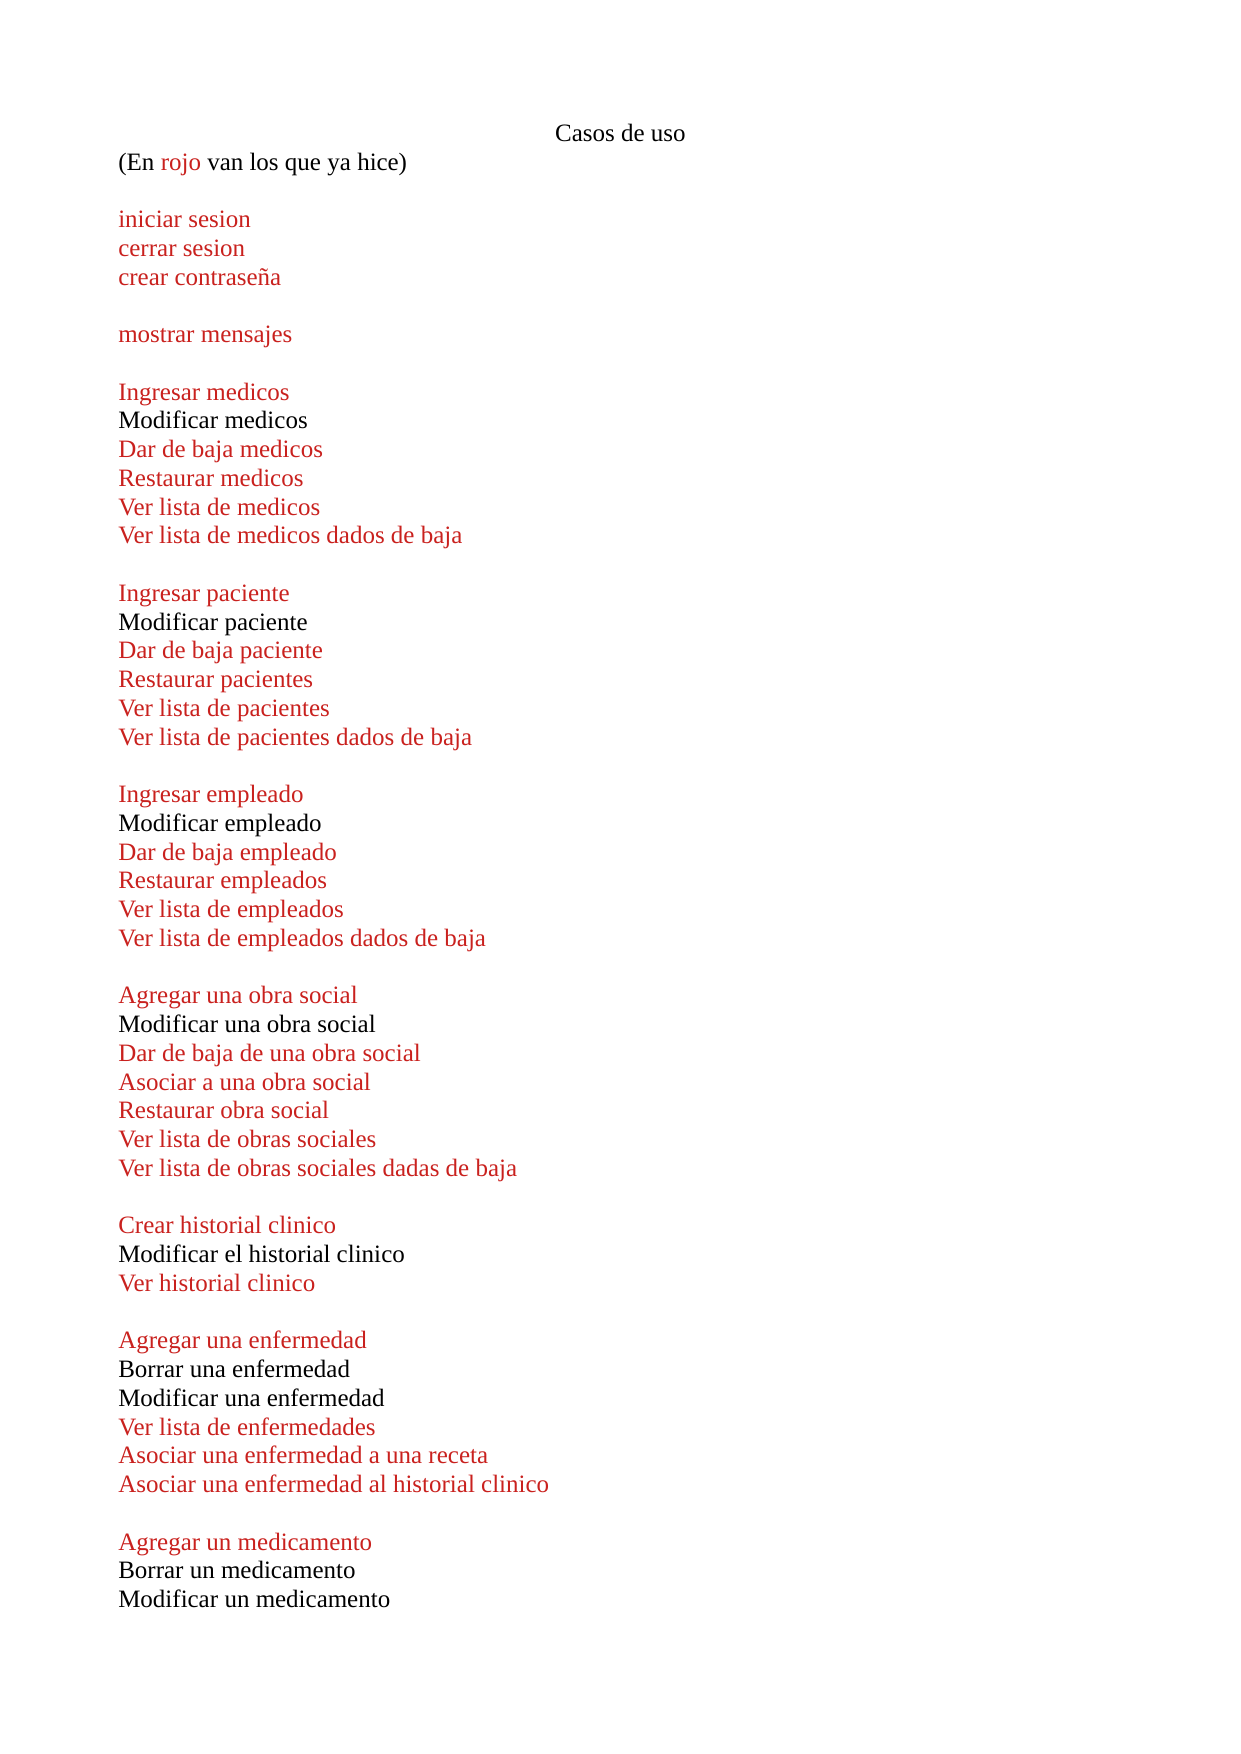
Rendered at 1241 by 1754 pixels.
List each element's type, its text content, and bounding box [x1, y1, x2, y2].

text Ver lista de obras sociales [118, 1124, 1122, 1153]
text Ingresar paciente [118, 578, 1122, 607]
text Restaurar obra social [118, 1096, 1122, 1124]
text Modificar una obra social [118, 1009, 1122, 1038]
text Modificar paciente [118, 607, 1122, 636]
text Ver lista de empleados [118, 894, 1122, 923]
text Restaurar medicos [118, 463, 1122, 492]
text Ver lista de medicos dados de baja [118, 521, 1122, 549]
text Dar de baja paciente [118, 636, 1122, 664]
text Asociar a una obra social [118, 1067, 1122, 1096]
text Ingresar medicos [118, 377, 1122, 406]
text Ver lista de enfermedades [118, 1412, 1122, 1441]
text Dar de baja empleado [118, 837, 1122, 866]
text Dar de baja medicos [118, 434, 1122, 463]
text Modificar medicos [118, 406, 1122, 434]
text Modificar un medicamento [118, 1584, 1122, 1613]
text Modificar empleado [118, 808, 1122, 837]
text iniciar sesion [118, 204, 1122, 233]
text Modificar el historial clinico [118, 1239, 1122, 1268]
text Agregar un medicamento [118, 1527, 1122, 1556]
text Agregar una obra social [118, 981, 1122, 1009]
text Ver lista de medicos [118, 492, 1122, 521]
text cerrar sesion [118, 233, 1122, 262]
text Restaurar empleados [118, 866, 1122, 894]
text mostrar mensajes [118, 319, 1122, 348]
text Ver lista de pacientes dados de baja [118, 722, 1122, 751]
text Agregar una enfermedad [118, 1326, 1122, 1354]
text Crear historial clinico [118, 1211, 1122, 1239]
text (En rojo van los que ya hice) [118, 147, 1122, 176]
text Ver lista de obras sociales dadas de baja [118, 1153, 1122, 1182]
text Borrar una enfermedad [118, 1354, 1122, 1383]
text Ver historial clinico [118, 1268, 1122, 1297]
text Ingresar empleado [118, 779, 1122, 808]
text Modificar una enfermedad [118, 1383, 1122, 1412]
text Dar de baja de una obra social [118, 1038, 1122, 1067]
text Ver lista de pacientes [118, 693, 1122, 722]
text Asociar una enfermedad a una receta [118, 1441, 1122, 1469]
text Borrar un medicamento [118, 1556, 1122, 1584]
text crear contraseña [118, 262, 1122, 291]
text Restaurar pacientes [118, 664, 1122, 693]
text Casos de uso [118, 118, 1122, 147]
text Asociar una enfermedad al historial clinico [118, 1469, 1122, 1498]
text Ver lista de empleados dados de baja [118, 923, 1122, 952]
